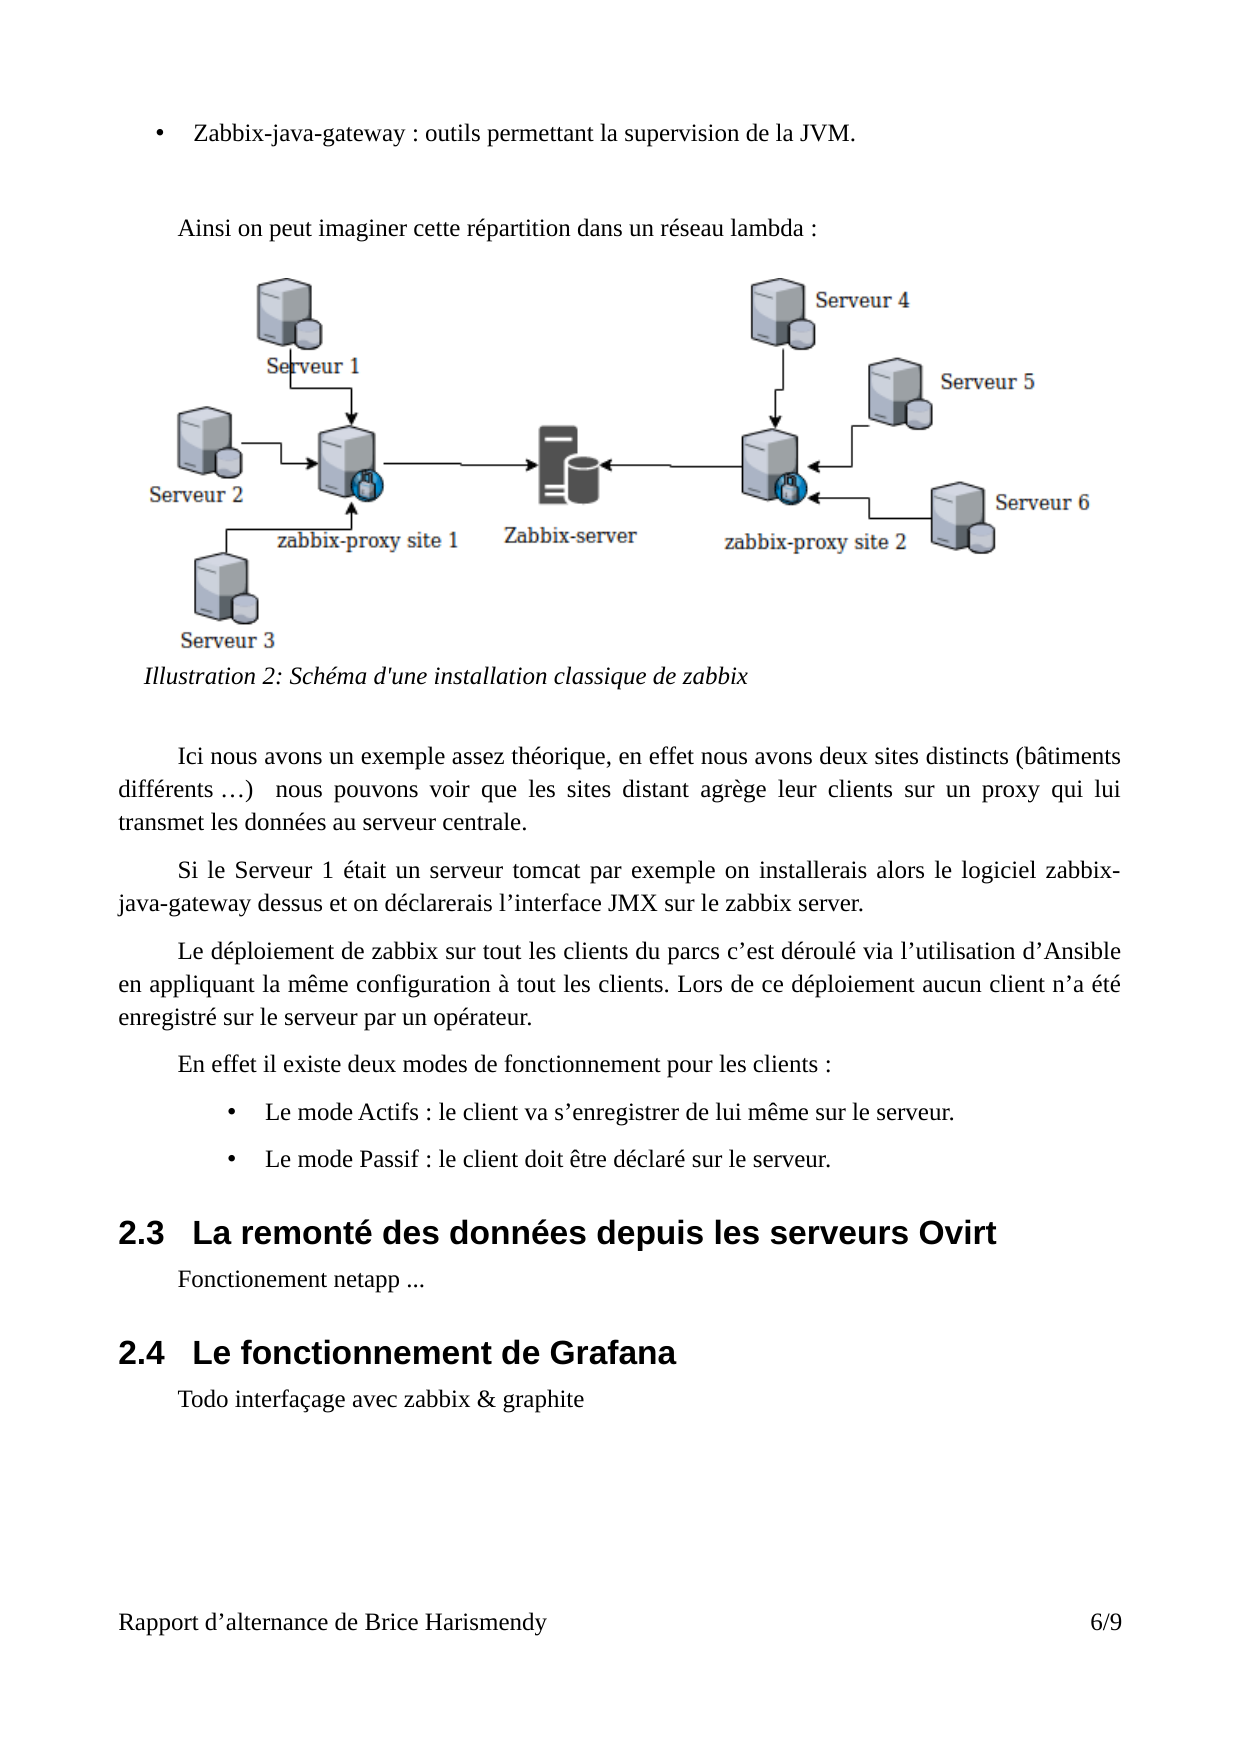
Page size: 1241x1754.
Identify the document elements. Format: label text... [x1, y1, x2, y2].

text Fonctionement netapp ... [118, 1264, 1122, 1293]
list Le mode Passif : le client doit être déclaré sur le serveur. [227, 1144, 1122, 1173]
subtitle Le fonctionnement de Grafana [118, 1333, 1122, 1371]
text En effet il existe deux modes de fonctionnement pour les clients : [118, 1049, 1122, 1078]
text Ainsi on peut imaginer cette répartition dans un réseau lambda : [118, 213, 1122, 242]
text Le déploiement de zabbix sur tout les clients du parcs c’est déroulé via l’utilisation d’Ansible en appliquant la même configuration à tout les clients. Lors de ce déploiement aucun client n’a été enregistré sur le serveur par un opérateur. [118, 936, 1122, 1031]
text Ici nous avons un exemple assez théorique, en effet nous avons deux sites distincts (bâtiments différents …) nous pouvons voir que les sites distant agrège leur clients sur un proxy qui lui transmet les données au serveur centrale. [118, 741, 1122, 836]
text Si le Serveur 1 était un serveur tomcat par exemple on installerais alors le logiciel zabbix-java-gateway dessus et on déclarerais l’interface JMX sur le zabbix server. [118, 855, 1122, 917]
picture [143, 278, 1097, 656]
subtitle La remonté des données depuis les serveurs Ovirt [118, 1213, 1122, 1252]
text Todo interfaçage avec zabbix & graphite [118, 1384, 1122, 1412]
list Zabbix-java-gateway : outils permettant la supervision de la JVM. [156, 118, 1122, 147]
list Le mode Actifs : le client va s’enregistrer de lui même sur le serveur. [227, 1097, 1122, 1126]
text Illustration 2: Schéma d'une installation classique de zabbix [143, 656, 1097, 689]
